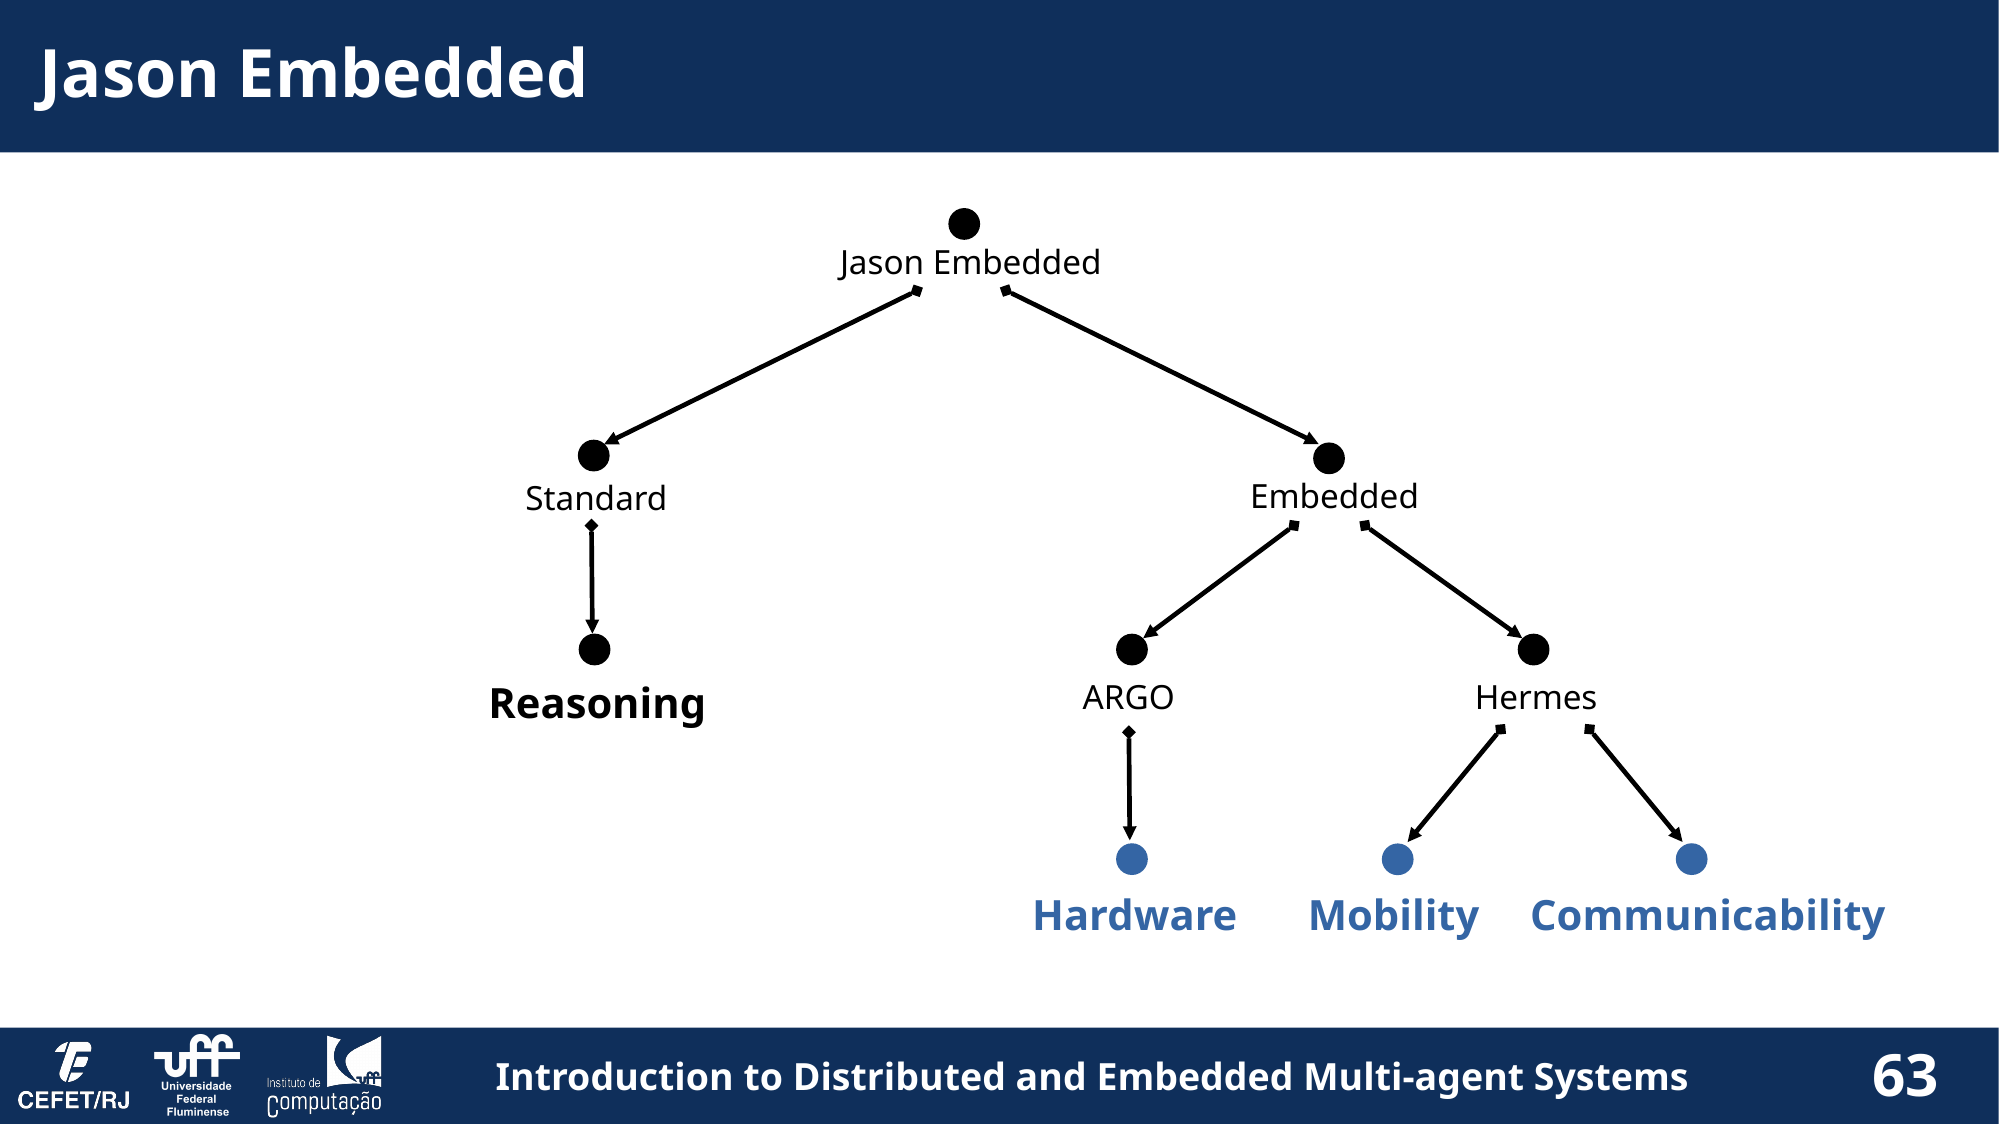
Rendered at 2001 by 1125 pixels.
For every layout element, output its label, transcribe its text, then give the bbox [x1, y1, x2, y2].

text_box Jason Embedded [25, 23, 1999, 119]
text_box Communicability [1515, 881, 1901, 947]
text_box Hermes [1459, 669, 1613, 724]
text_box Standard [510, 469, 683, 525]
text_box Embedded [1228, 467, 1441, 523]
picture [265, 1033, 383, 1118]
picture [153, 1033, 241, 1121]
text_box Reasoning [473, 669, 722, 734]
text_box Jason Embedded [825, 233, 1117, 289]
picture [18, 1021, 129, 1125]
text_box ARGO [1067, 669, 1190, 724]
text_box [1517, 633, 1550, 666]
text_box [1116, 843, 1148, 876]
text_box [948, 208, 981, 233]
text_box [1675, 843, 1708, 876]
text_box Hardware [1017, 881, 1253, 947]
text_box Mobility [1293, 881, 1495, 947]
text_box [577, 439, 610, 469]
text_box [1116, 633, 1148, 666]
text_box [578, 633, 611, 666]
text_box [1381, 843, 1414, 876]
text_box [1313, 442, 1345, 475]
